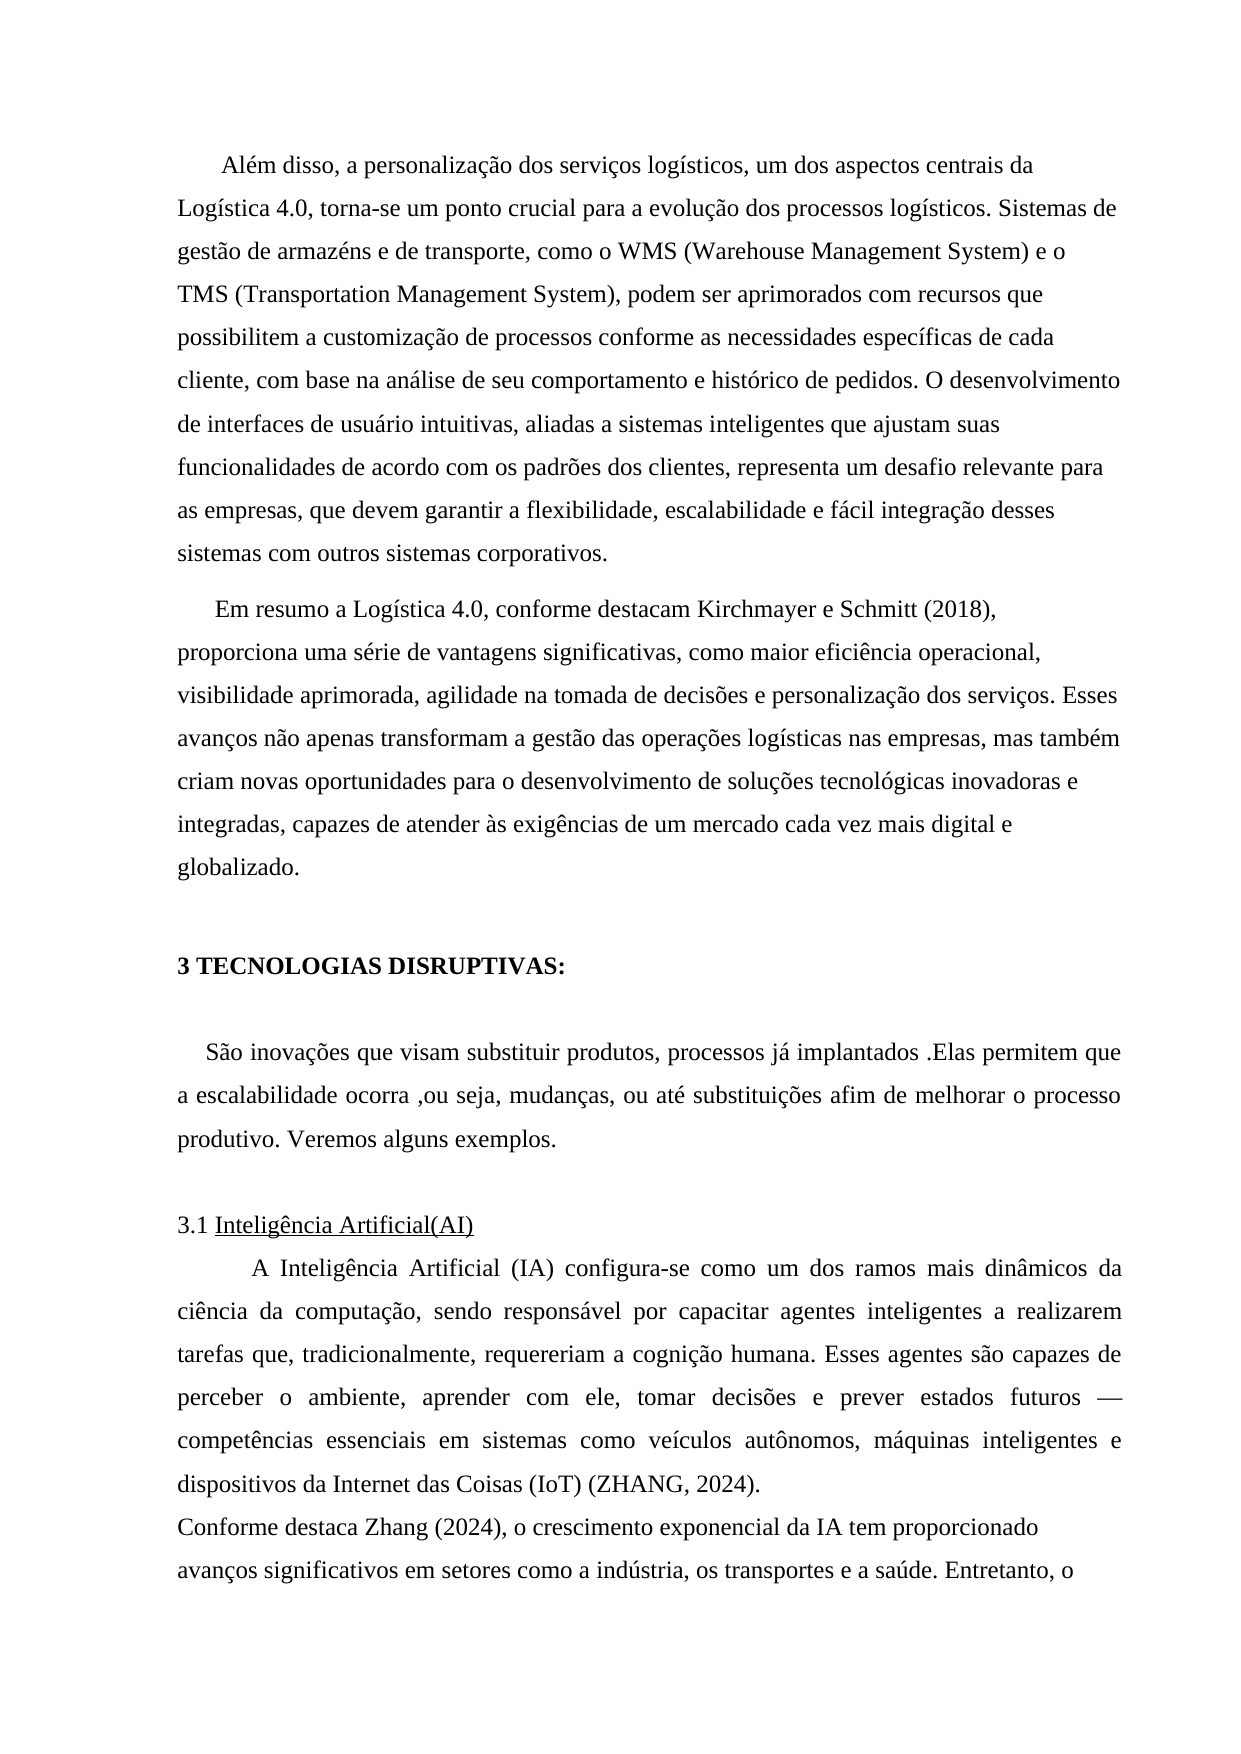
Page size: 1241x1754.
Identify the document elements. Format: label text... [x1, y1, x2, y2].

text 3 TECNOLOGIAS DISRUPTIVAS: [177, 951, 1123, 980]
text Em resumo a Logística 4.0, conforme destacam Kirchmayer e Schmitt (2018), proporciona uma série de vantagens significativas, como maior eficiência operacional, visibilidade aprimorada, agilidade na tomada de decisões e personalização dos serviços. Esses avanços não apenas transformam a gestão das operações logísticas nas empresas, mas também criam novas oportunidades para o desenvolvimento de soluções tecnológicas inovadoras e integradas, capazes de atender às exigências de um mercado cada vez mais digital e globalizado. [177, 594, 1123, 881]
text Conforme destaca Zhang (2024), o crescimento exponencial da IA tem proporcionado avanços significativos em setores como a indústria, os transportes e a saúde. Entretanto, o [177, 1512, 1123, 1584]
text 3.1 Inteligência Artificial(AI) [177, 1210, 1123, 1239]
text Além disso, a personalização dos serviços logísticos, um dos aspectos centrais da Logística 4.0, torna-se um ponto crucial para a evolução dos processos logísticos. Sistemas de gestão de armazéns e de transporte, como o WMS (Warehouse Management System) e o TMS (Transportation Management System), podem ser aprimorados com recursos que possibilitem a customização de processos conforme as necessidades específicas de cada cliente, com base na análise de seu comportamento e histórico de pedidos. O desenvolvimento de interfaces de usuário intuitivas, aliadas a sistemas inteligentes que ajustam suas funcionalidades de acordo com os padrões dos clientes, representa um desafio relevante para as empresas, que devem garantir a flexibilidade, escalabilidade e fácil integração desses sistemas com outros sistemas corporativos. [177, 150, 1123, 567]
text A Inteligência Artificial (IA) configura-se como um dos ramos mais dinâmicos da ciência da computação, sendo responsável por capacitar agentes inteligentes a realizarem tarefas que, tradicionalmente, requereriam a cognição humana. Esses agentes são capazes de perceber o ambiente, aprender com ele, tomar decisões e prever estados futuros — competências essenciais em sistemas como veículos autônomos, máquinas inteligentes e dispositivos da Internet das Coisas (IoT) (ZHANG, 2024). [177, 1253, 1123, 1497]
text São inovações que visam substituir produtos, processos já implantados .Elas permitem que a escalabilidade ocorra ,ou seja, mudanças, ou até substituições afim de melhorar o processo produtivo. Veremos alguns exemplos. [177, 1037, 1123, 1152]
